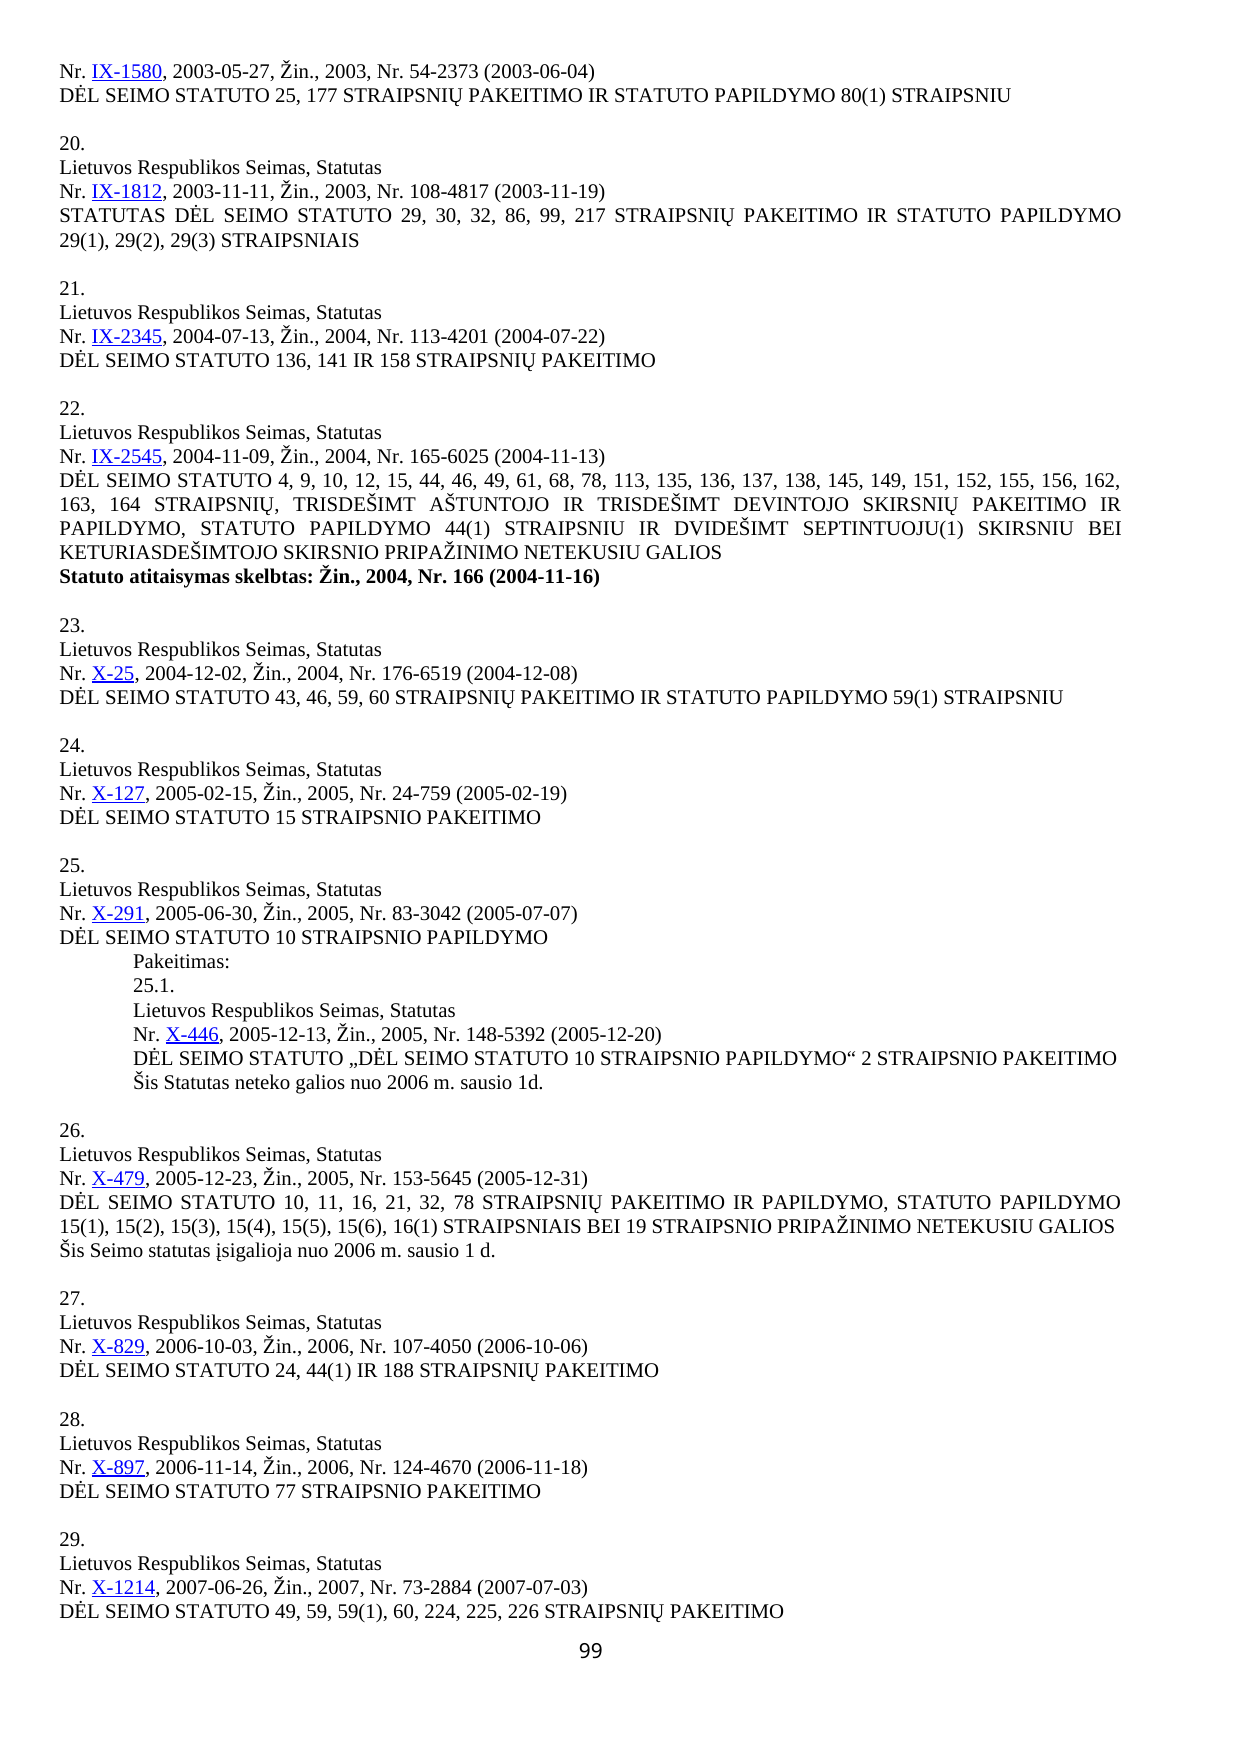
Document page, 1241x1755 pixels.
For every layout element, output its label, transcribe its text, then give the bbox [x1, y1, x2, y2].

text 20. [59, 131, 1122, 155]
text Nr. X-446, 2005-12-13, Žin., 2005, Nr. 148-5392 (2005-12-20) [59, 1022, 1122, 1046]
text Lietuvos Respublikos Seimas, Statutas [59, 420, 1122, 444]
text Nr. X-897, 2006-11-14, Žin., 2006, Nr. 124-4670 (2006-11-18) [59, 1455, 1122, 1479]
text Nr. X-829, 2006-10-03, Žin., 2006, Nr. 107-4050 (2006-10-06) [59, 1334, 1122, 1358]
text DĖL SEIMO STATUTO 49, 59, 59(1), 60, 224, 225, 226 STRAIPSNIŲ PAKEITIMO [59, 1599, 1122, 1623]
text 29. [59, 1527, 1122, 1551]
text Nr. X-127, 2005-02-15, Žin., 2005, Nr. 24-759 (2005-02-19) [59, 781, 1122, 805]
text DĖL SEIMO STATUTO 15 STRAIPSNIO PAKEITIMO [59, 805, 1122, 829]
text DĖL SEIMO STATUTO 4, 9, 10, 12, 15, 44, 46, 49, 61, 68, 78, 113, 135, 136, 137, 138, 145, 149, 151, 152, 155, 156, 162, 163, 164 STRAIPSNIŲ, TRISDEŠIMT AŠTUNTOJO IR TRISDEŠIMT DEVINTOJO SKIRSNIŲ PAKEITIMO IR PAPILDYMO, STATUTO PAPILDYMO 44(1) STRAIPSNIU IR DVIDEŠIMT SEPTINTUOJU(1) SKIRSNIU BEI KETURIASDEŠIMTOJO SKIRSNIO PRIPAŽINIMO NETEKUSIU GALIOS [59, 468, 1122, 564]
text Šis Statutas neteko galios nuo 2006 m. sausio 1d. [133, 1070, 1122, 1094]
text 21. [59, 276, 1122, 300]
text Nr. IX-1580, 2003-05-27, Žin., 2003, Nr. 54-2373 (2003-06-04) [59, 59, 1122, 83]
text Lietuvos Respublikos Seimas, Statutas [59, 1142, 1122, 1166]
text DĖL SEIMO STATUTO 136, 141 IR 158 STRAIPSNIŲ PAKEITIMO [59, 348, 1122, 372]
text Šis Seimo statutas įsigalioja nuo 2006 m. sausio 1 d. [59, 1238, 1122, 1262]
text Nr. X-1214, 2007-06-26, Žin., 2007, Nr. 73-2884 (2007-07-03) [59, 1575, 1122, 1599]
text Nr. X-25, 2004-12-02, Žin., 2004, Nr. 176-6519 (2004-12-08) [59, 661, 1122, 685]
text Lietuvos Respublikos Seimas, Statutas [59, 1431, 1122, 1455]
text DĖL SEIMO STATUTO 10, 11, 16, 21, 32, 78 STRAIPSNIŲ PAKEITIMO IR PAPILDYMO, STATUTO PAPILDYMO 15(1), 15(2), 15(3), 15(4), 15(5), 15(6), 16(1) STRAIPSNIAIS BEI 19 STRAIPSNIO PRIPAŽINIMO NETEKUSIU GALIOS [59, 1190, 1122, 1238]
text 25. [59, 853, 1122, 877]
text DĖL SEIMO STATUTO 24, 44(1) IR 188 STRAIPSNIŲ PAKEITIMO [59, 1358, 1122, 1382]
text DĖL SEIMO STATUTO „DĖL SEIMO STATUTO 10 STRAIPSNIO PAPILDYMO“ 2 STRAIPSNIO PAKEITIMO [133, 1046, 1122, 1070]
text Nr. IX-2545, 2004-11-09, Žin., 2004, Nr. 165-6025 (2004-11-13) [59, 444, 1122, 468]
text Lietuvos Respublikos Seimas, Statutas [59, 155, 1122, 179]
text Lietuvos Respublikos Seimas, Statutas [59, 757, 1122, 781]
text 27. [59, 1286, 1122, 1310]
text 28. [59, 1407, 1122, 1431]
text Lietuvos Respublikos Seimas, Statutas [59, 877, 1122, 901]
text DĖL SEIMO STATUTO 25, 177 STRAIPSNIŲ PAKEITIMO IR STATUTO PAPILDYMO 80(1) STRAIPSNIU [59, 83, 1122, 107]
text DĖL SEIMO STATUTO 77 STRAIPSNIO PAKEITIMO [59, 1479, 1122, 1503]
text Lietuvos Respublikos Seimas, Statutas [59, 300, 1122, 324]
text Nr. X-479, 2005-12-23, Žin., 2005, Nr. 153-5645 (2005-12-31) [59, 1166, 1122, 1190]
text Nr. IX-1812, 2003-11-11, Žin., 2003, Nr. 108-4817 (2003-11-19) [59, 179, 1122, 203]
text 24. [59, 733, 1122, 757]
text 26. [59, 1118, 1122, 1142]
text Nr. IX-2345, 2004-07-13, Žin., 2004, Nr. 113-4201 (2004-07-22) [59, 324, 1122, 348]
text Lietuvos Respublikos Seimas, Statutas [59, 1310, 1122, 1334]
text 22. [59, 396, 1122, 420]
text Lietuvos Respublikos Seimas, Statutas [59, 997, 1122, 1022]
text STATUTAS DĖL SEIMO STATUTO 29, 30, 32, 86, 99, 217 STRAIPSNIŲ PAKEITIMO IR STATUTO PAPILDYMO 29(1), 29(2), 29(3) STRAIPSNIAIS [59, 203, 1122, 252]
text DĖL SEIMO STATUTO 10 STRAIPSNIO PAPILDYMO [59, 925, 1122, 949]
text Pakeitimas: [59, 949, 1122, 973]
text Lietuvos Respublikos Seimas, Statutas [59, 637, 1122, 661]
text DĖL SEIMO STATUTO 43, 46, 59, 60 STRAIPSNIŲ PAKEITIMO IR STATUTO PAPILDYMO 59(1) STRAIPSNIU [59, 685, 1122, 709]
text 25.1. [59, 973, 1122, 997]
text Lietuvos Respublikos Seimas, Statutas [59, 1551, 1122, 1575]
text Statuto atitaisymas skelbtas: Žin., 2004, Nr. 166 (2004-11-16) [59, 564, 1122, 588]
text 23. [59, 612, 1122, 637]
text Nr. X-291, 2005-06-30, Žin., 2005, Nr. 83-3042 (2005-07-07) [59, 901, 1122, 925]
